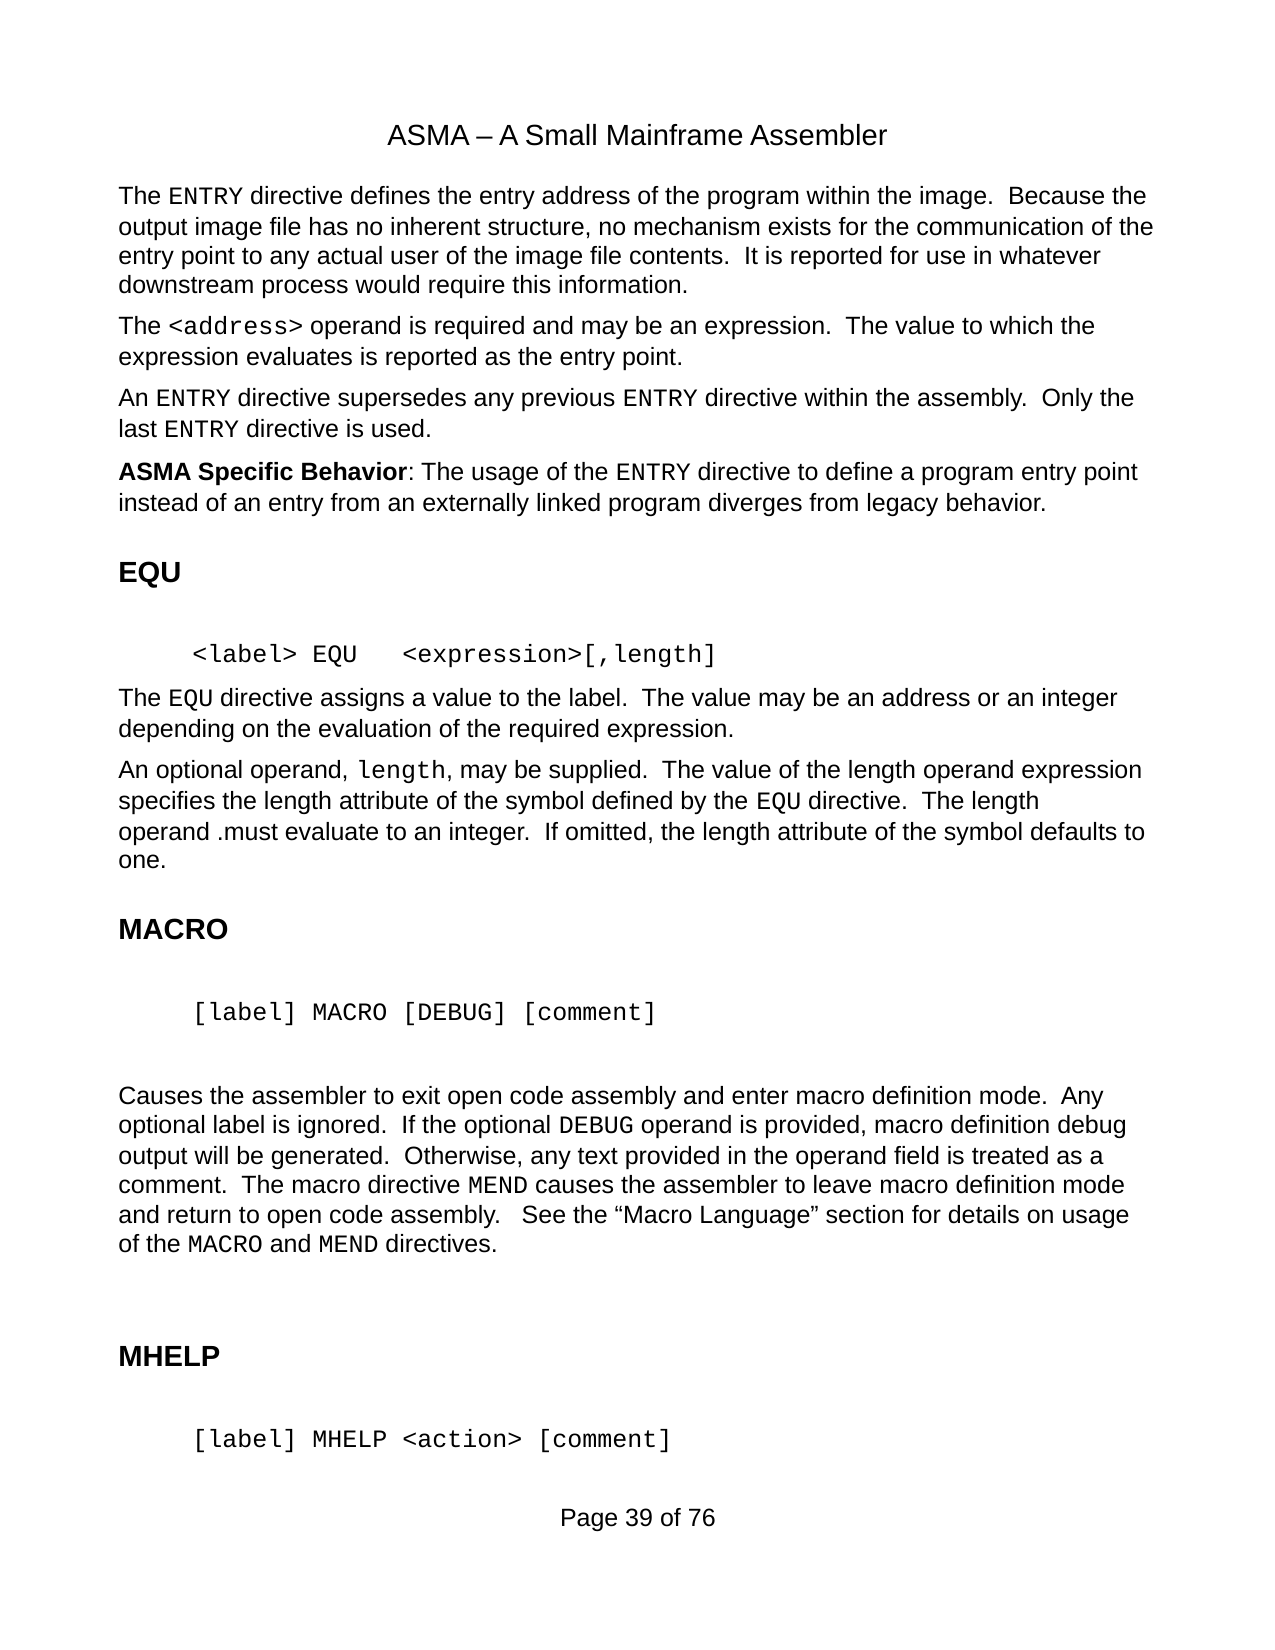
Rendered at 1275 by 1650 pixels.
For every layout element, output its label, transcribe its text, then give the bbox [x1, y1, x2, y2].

text ASMA Specific Behavior: The usage of the ENTRY directive to define a program entry point instead of an entry from an externally linked program diverges from legacy behavior. [118, 457, 1157, 517]
text The <address> operand is required and may be an expression. The value to which the expression evaluates is reported as the entry point. [118, 311, 1157, 371]
text [label] MACRO [DEBUG] [comment] [192, 999, 1157, 1027]
subtitle EQU [118, 554, 1157, 588]
text [label] MHELP <action> [comment] [192, 1426, 1157, 1454]
text An ENTRY directive supersedes any previous ENTRY directive within the assembly. Only the last ENTRY directive is used. [118, 383, 1157, 445]
text Causes the assembler to exit open code assembly and enter macro definition mode. Any optional label is ignored. If the optional DEBUG operand is provided, macro definition debug output will be generated. Otherwise, any text provided in the operand field is treated as a comment. The macro directive MEND causes the assembler to leave macro definition mode and return to open code assembly. See the “Macro Language” section for details on usage of the MACRO and MEND directives. [118, 1081, 1157, 1260]
text <label> EQU <expression>[,length] [192, 642, 1157, 670]
text The ENTRY directive defines the entry address of the program within the image. Because the output image file has no inherent structure, no mechanism exists for the communication of the entry point to any actual user of the image file contents. It is reported for use in whatever downstream process would require this information. [118, 181, 1157, 298]
text The EQU directive assigns a value to the label. The value may be an address or an integer depending on the evaluation of the required expression. [118, 683, 1157, 742]
text An optional operand, length, may be supplied. The value of the length operand expression specifies the length attribute of the symbol defined by the EQU directive. The length operand .must evaluate to an integer. If omitted, the length attribute of the symbol defaults to one. [118, 755, 1157, 874]
subtitle MACRO [118, 912, 1157, 945]
subtitle MHELP [118, 1339, 1157, 1372]
